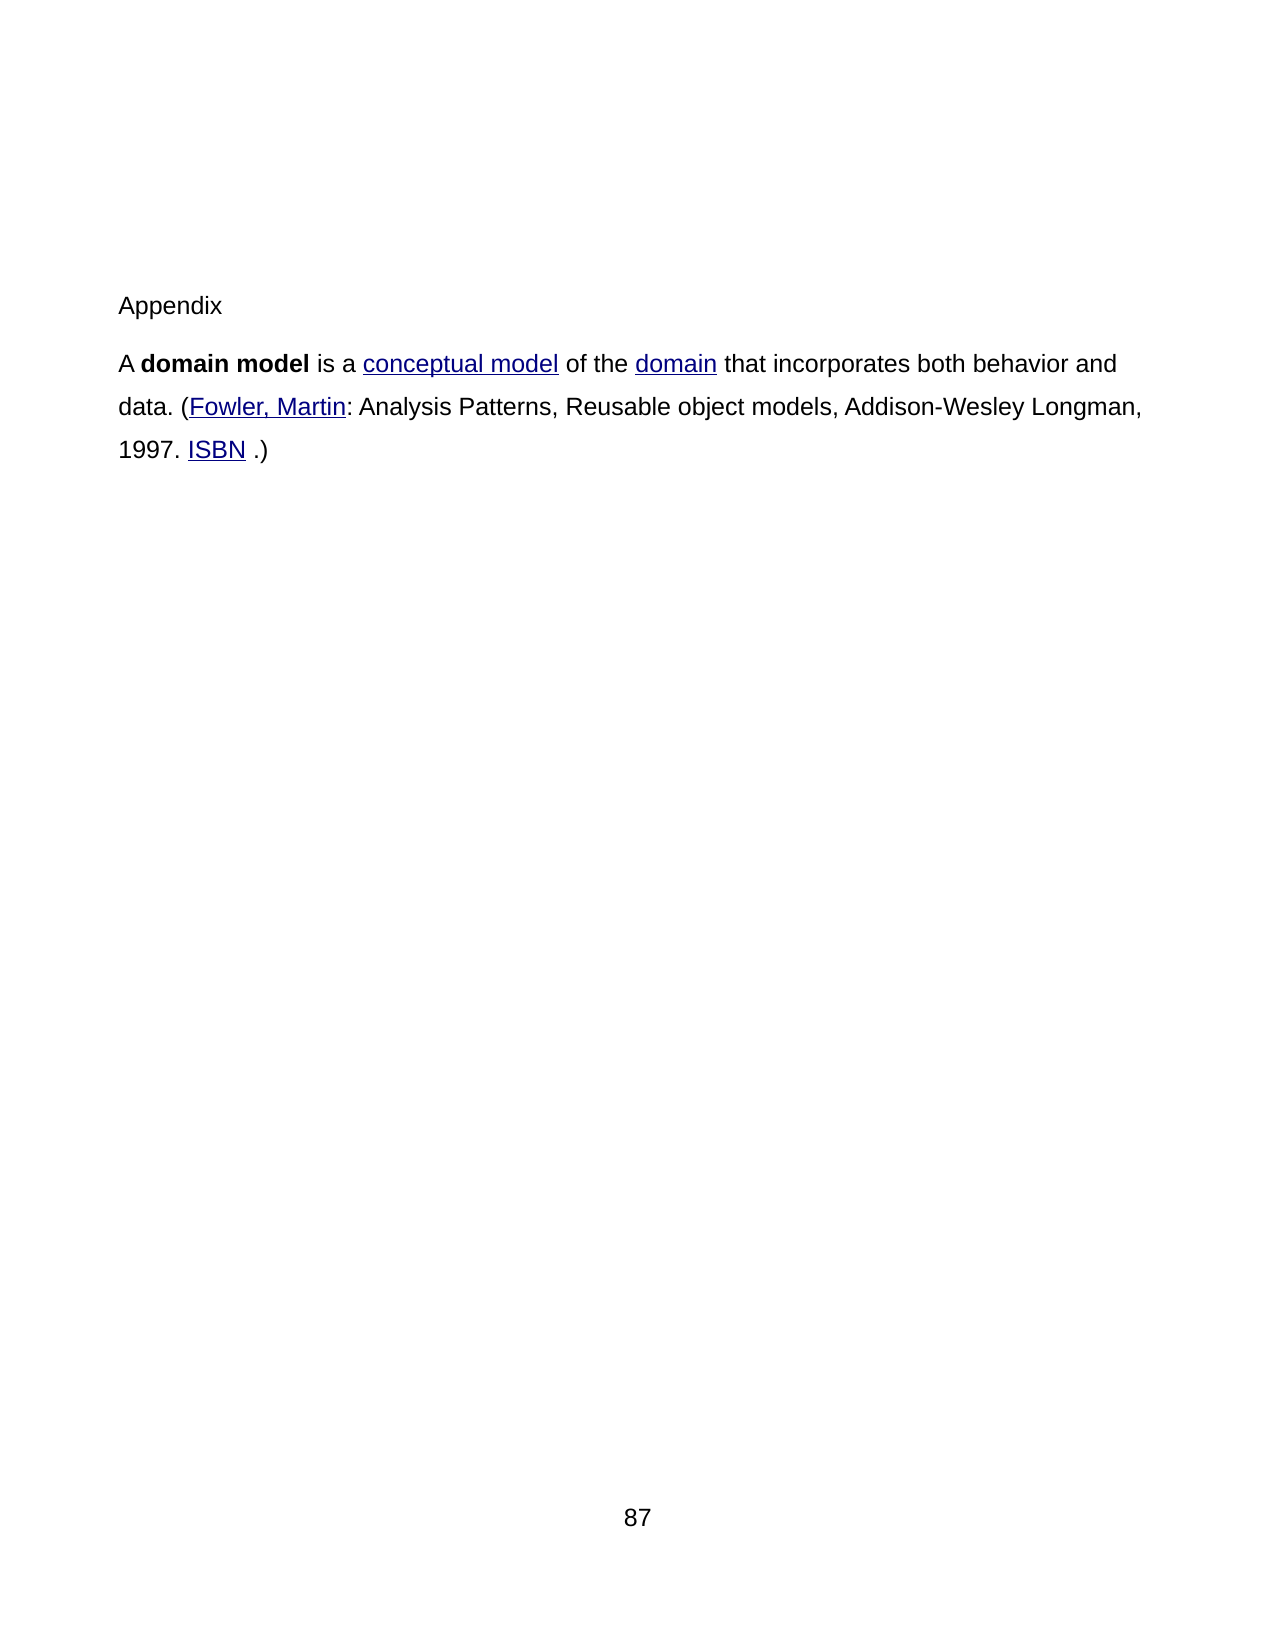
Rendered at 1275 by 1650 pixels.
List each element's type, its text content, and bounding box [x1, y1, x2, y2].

text A domain model is a conceptual model of the domain that incorporates both behavior and data. (Fowler, Martin: Analysis Patterns, Reusable object models, Addison-Wesley Longman, 1997. ISBN .) [118, 349, 1157, 464]
text Appendix [118, 291, 1157, 320]
